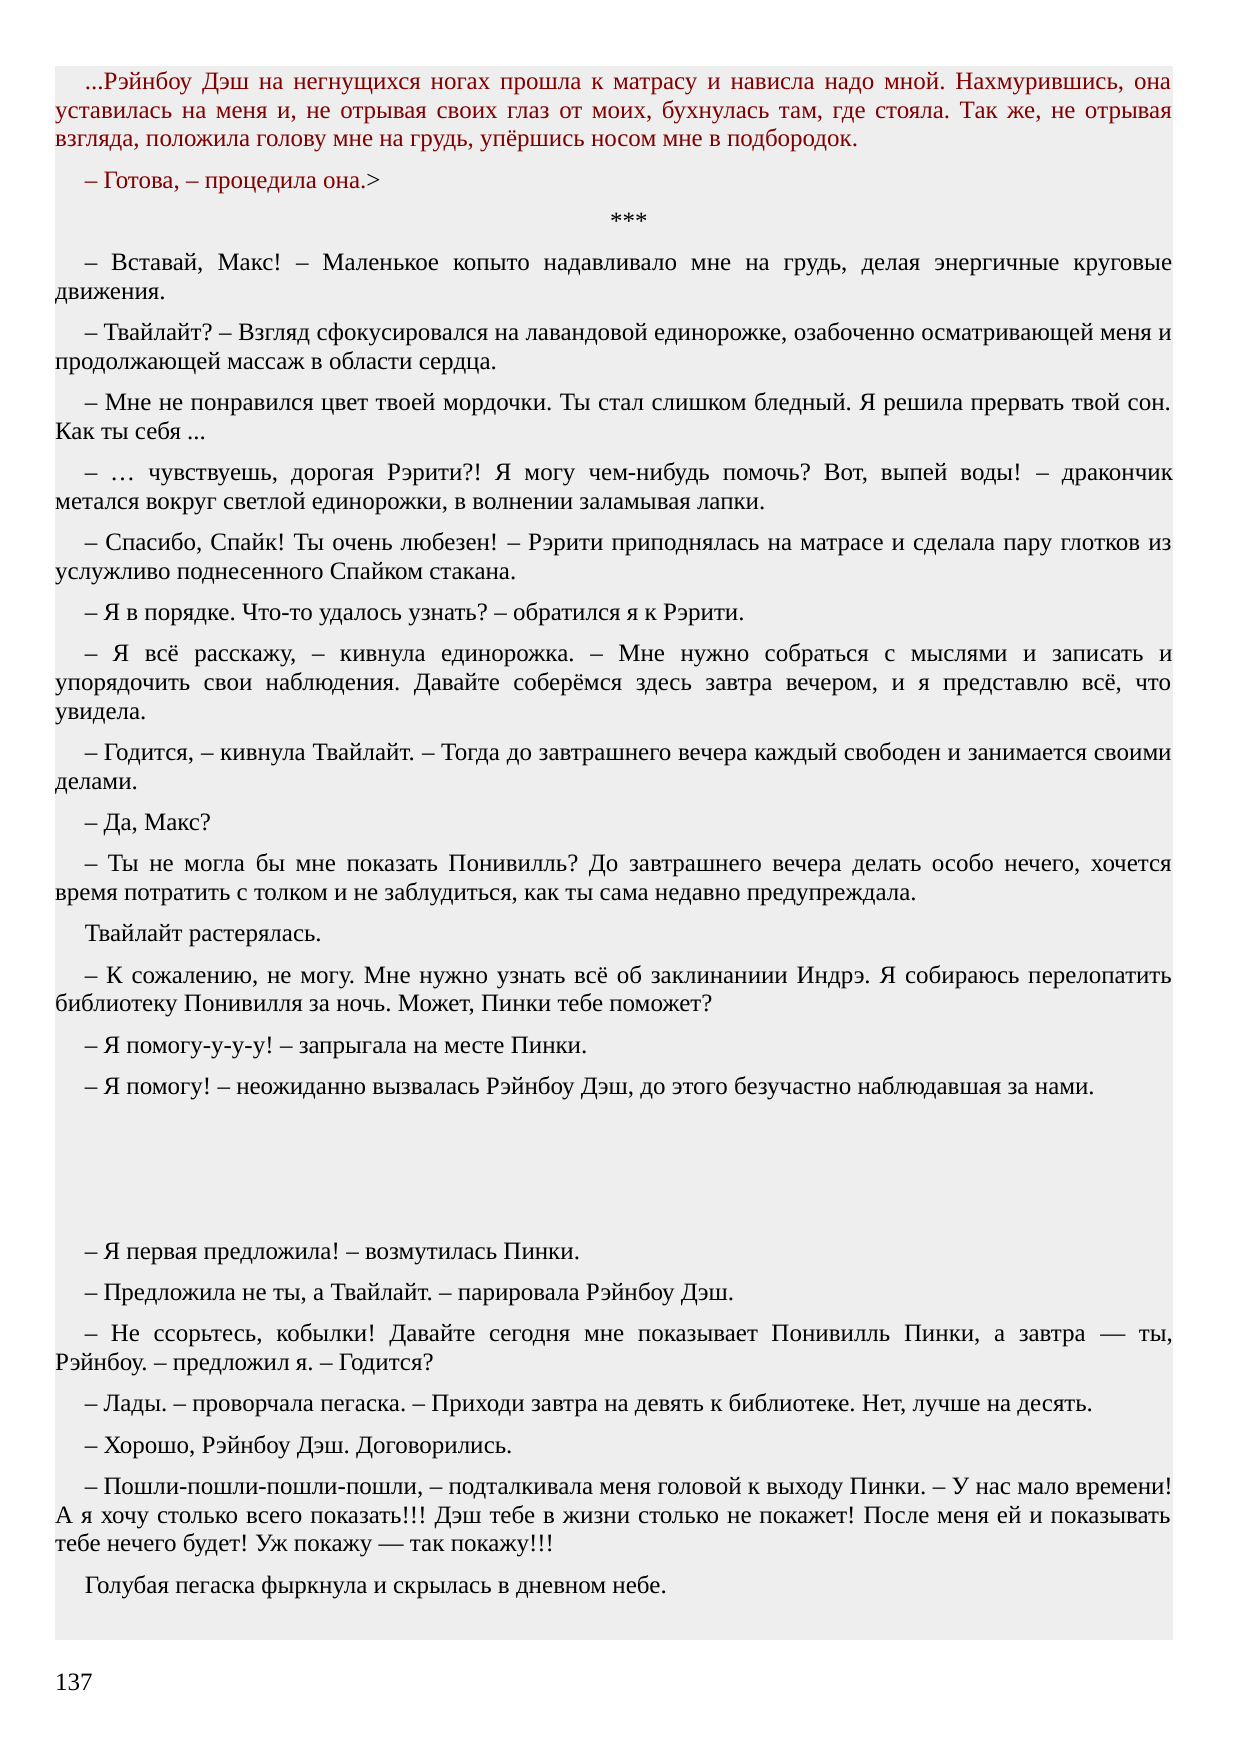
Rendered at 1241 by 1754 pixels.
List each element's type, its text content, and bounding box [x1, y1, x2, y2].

text – Мне не понравился цвет твоей мордочки. Ты стал слишком бледный. Я решила прервать твой сон. Как ты себя ... [55, 387, 1173, 445]
text *** [55, 206, 1173, 235]
text – Пошли-пошли-пошли-пошли, – подталкивала меня головой к выходу Пинки. – У нас мало времени! А я хочу столько всего показать!!! Дэш тебе в жизни столько не покажет! После меня ей и показывать тебе нечего будет! Уж покажу — так покажу!!! [55, 1471, 1173, 1557]
text – Я всё расскажу, – кивнула единорожка. – Мне нужно собраться с мыслями и записать и упорядочить свои наблюдения. Давайте соберёмся здесь завтра вечером, и я представлю всё, что увидела. [55, 638, 1173, 725]
text – Ты не могла бы мне показать Понивилль? До завтрашнего вечера делать особо нечего, хочется время потратить с толком и не заблудиться, как ты сама недавно предупреждала. [55, 848, 1173, 906]
text – Лады. – проворчала пегаска. – Приходи завтра на девять к библиотеке. Нет, лучше на десять. [55, 1388, 1173, 1417]
text – К сожалению, не могу. Мне нужно узнать всё об заклинаниии Индрэ. Я собираюсь перелопатить библиотеку Понивилля за ночь. Может, Пинки тебе поможет? [55, 960, 1173, 1017]
text – Я помогу! – неожиданно вызвалась Рэйнбоу Дэш, до этого безучастно наблюдавшая за нами. [55, 1071, 1173, 1100]
text – Не ссорьтесь, кобылки! Давайте сегодня мне показывает Понивилль Пинки, а завтра — ты, Рэйнбоу. – предложил я. – Годится? [55, 1318, 1173, 1376]
text – Вставай, Макс! – Маленькое копыто надавливало мне на грудь, делая энергичные круговые движения. [55, 247, 1173, 305]
text Голубая пегаска фыркнула и скрылась в дневном небе. [55, 1570, 1173, 1598]
text – Да, Макс? [55, 807, 1173, 836]
text – Предложила не ты, а Твайлайт. – парировала Рэйнбоу Дэш. [55, 1277, 1173, 1306]
text – Спасибо, Спайк! Ты очень любезен! – Рэрити приподнялась на матрасе и сделала пару глотков из услужливо поднесенного Спайком стакана. [55, 527, 1173, 585]
text – Я в порядке. Что-то удалось узнать? – обратился я к Рэрити. [55, 597, 1173, 626]
text – Я первая предложила! – возмутилась Пинки. [55, 1236, 1173, 1265]
text – Готова, – процедила она.> [55, 165, 1173, 193]
text – Твайлайт? – Взгляд сфокусировался на лавандовой единорожке, озабоченно осматривающей меня и продолжающей массаж в области сердца. [55, 317, 1173, 375]
text – Хорошо, Рэйнбоу Дэш. Договорились. [55, 1430, 1173, 1458]
text – Я помогу-у-у-у! – запрыгала на месте Пинки. [55, 1030, 1173, 1058]
text Твайлайт растерялась. [55, 918, 1173, 947]
text – … чувствуешь, дорогая Рэрити?! Я могу чем-нибудь помочь? Вот, выпей воды! – дракончик метался вокруг светлой единорожки, в волнении заламывая лапки. [55, 457, 1173, 515]
text ...Рэйнбоу Дэш на негнущихся ногах прошла к матрасу и нависла надо мной. Нахмурившись, она уставилась на меня и, не отрывая своих глаз от моих, бухнулась там, где стояла. Так же, не отрывая взгляда, положила голову мне на грудь, упёршись носом мне в подбородок. [55, 66, 1173, 152]
text – Годится, – кивнула Твайлайт. – Тогда до завтрашнего вечера каждый свободен и занимается своими делами. [55, 737, 1173, 795]
